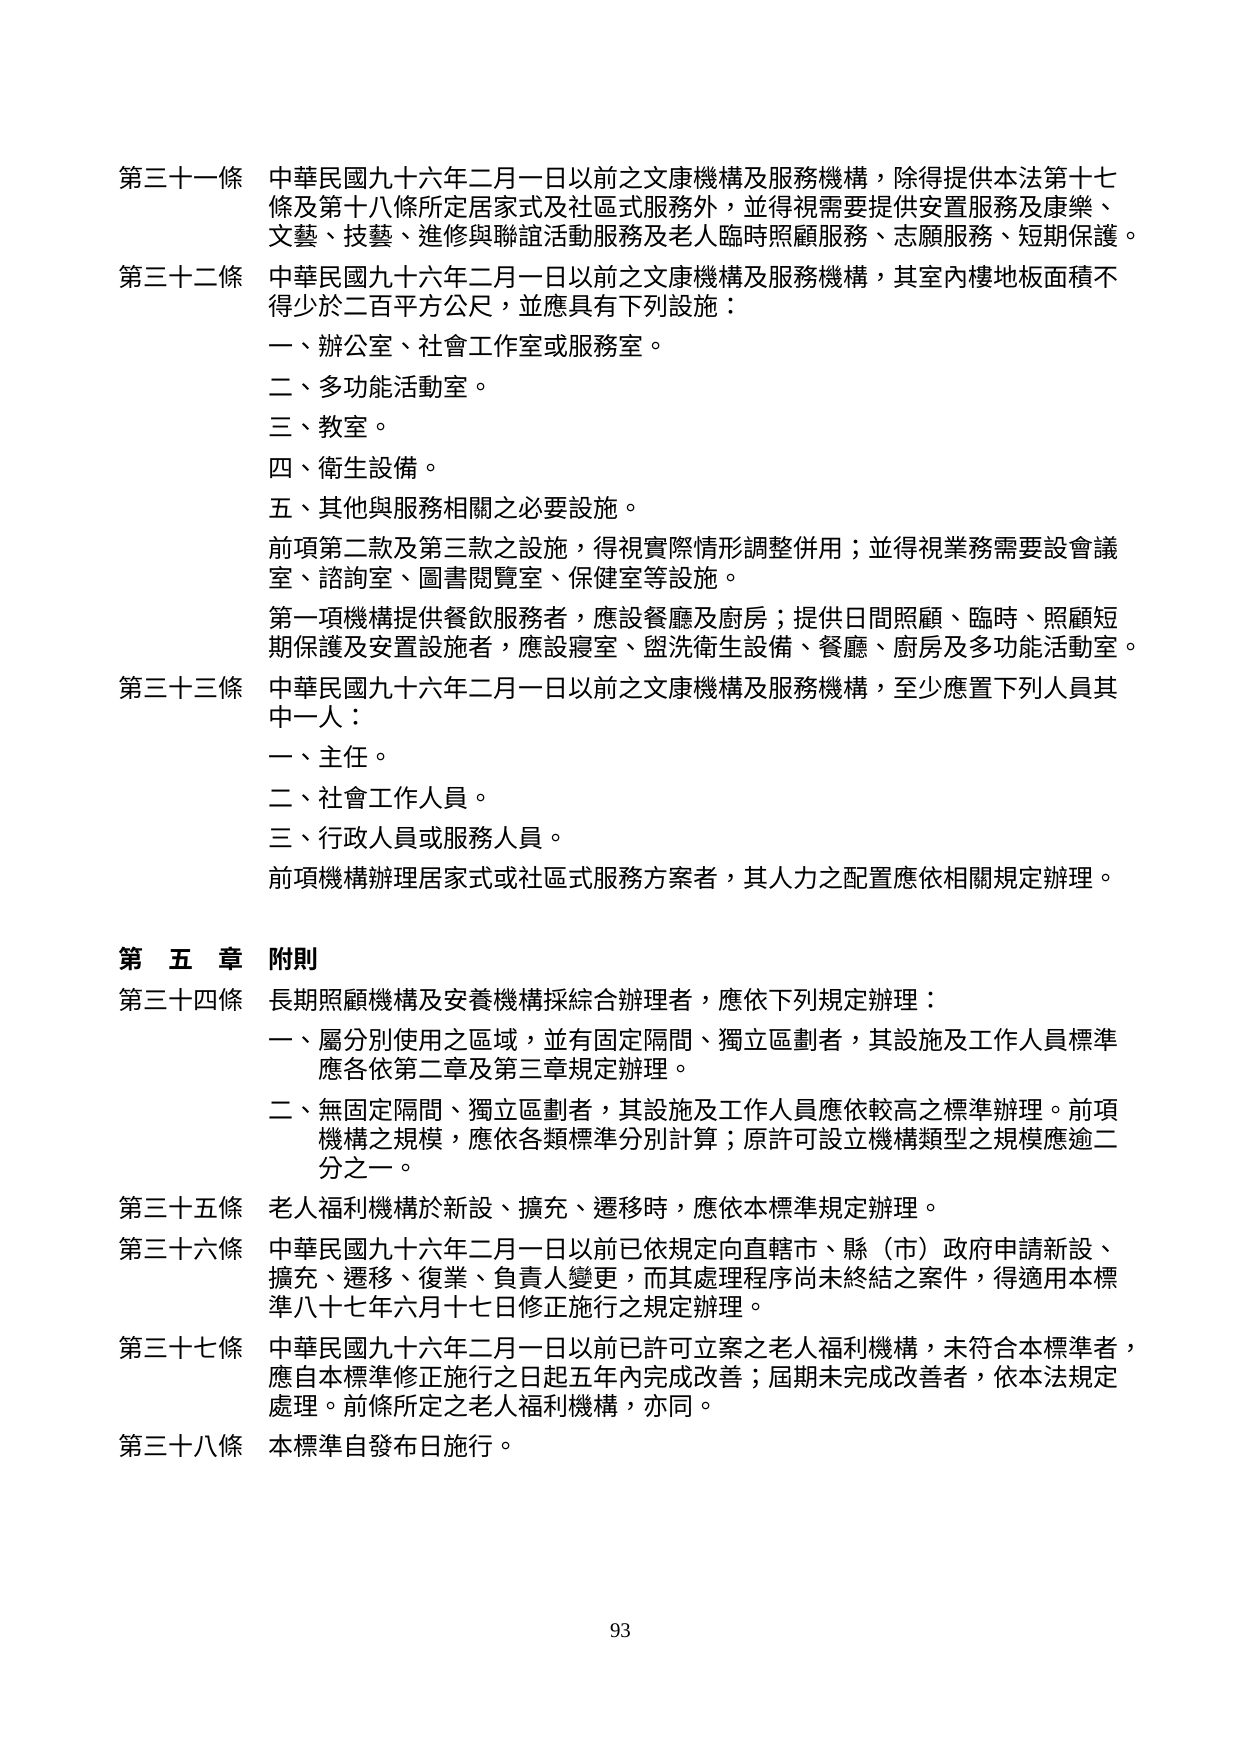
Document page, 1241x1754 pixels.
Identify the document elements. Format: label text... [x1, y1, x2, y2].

text 一、辦公室、社會工作室或服務室。 [268, 332, 1122, 362]
text 五、其他與服務相關之必要設施。 [268, 494, 1122, 523]
text 三、教室。 [268, 413, 1122, 442]
text 第三十一條 中華民國九十六年二月一日以前之文康機構及服務機構，除得提供本法第十七條及第十八條所定居家式及社區式服務外，並得視需要提供安置服務及康樂、文藝、技藝、進修與聯誼活動服務及老人臨時照顧服務、志願服務、短期保護。 [118, 164, 1122, 252]
text 第三十八條 本標準自發布日施行。 [118, 1432, 1122, 1462]
text 前項機構辦理居家式或社區式服務方案者，其人力之配置應依相關規定辦理。 [268, 864, 1122, 894]
text 第三十四條 長期照顧機構及安養機構採綜合辦理者，應依下列規定辦理： [118, 986, 1122, 1015]
text 第一項機構提供餐飲服務者，應設餐廳及廚房；提供日間照顧、臨時、照顧短期保護及安置設施者，應設寢室、盥洗衛生設備、餐廳、廚房及多功能活動室。 [268, 604, 1122, 662]
text 第三十六條 中華民國九十六年二月一日以前已依規定向直轄市、縣（市）政府申請新設、擴充、遷移、復業、負責人變更，而其處理程序尚未終結之案件，得適用本標準八十七年六月十七日修正施行之規定辦理。 [118, 1235, 1122, 1322]
text 第 五 章 附則 [118, 945, 1122, 974]
text 前項第二款及第三款之設施，得視實際情形調整併用；並得視業務需要設會議室、諮詢室、圖書閱覽室、保健室等設施。 [268, 534, 1122, 593]
text 三、行政人員或服務人員。 [268, 824, 1122, 853]
text 一、主任。 [268, 743, 1122, 772]
text 四、衛生設備。 [268, 454, 1122, 483]
text 二、無固定隔間、獨立區劃者，其設施及工作人員應依較高之標準辦理。前項機構之規模，應依各類標準分別計算；原許可設立機構類型之規模應逾二分之一。 [268, 1096, 1122, 1183]
text 二、多功能活動室。 [268, 373, 1122, 402]
text 第三十七條 中華民國九十六年二月一日以前已許可立案之老人福利機構，未符合本標準者，應自本標準修正施行之日起五年內完成改善；屆期未完成改善者，依本法規定處理。前條所定之老人福利機構，亦同。 [118, 1334, 1122, 1421]
text 第三十二條 中華民國九十六年二月一日以前之文康機構及服務機構，其室內樓地板面積不得少於二百平方公尺，並應具有下列設施： [118, 263, 1122, 321]
text 第三十三條 中華民國九十六年二月一日以前之文康機構及服務機構，至少應置下列人員其中一人： [118, 674, 1122, 732]
text 一、屬分別使用之區域，並有固定隔間、獨立區劃者，其設施及工作人員標準應各依第二章及第三章規定辦理。 [268, 1026, 1122, 1084]
text 二、社會工作人員。 [268, 784, 1122, 813]
text 第三十五條 老人福利機構於新設、擴充、遷移時，應依本標準規定辦理。 [118, 1194, 1122, 1224]
